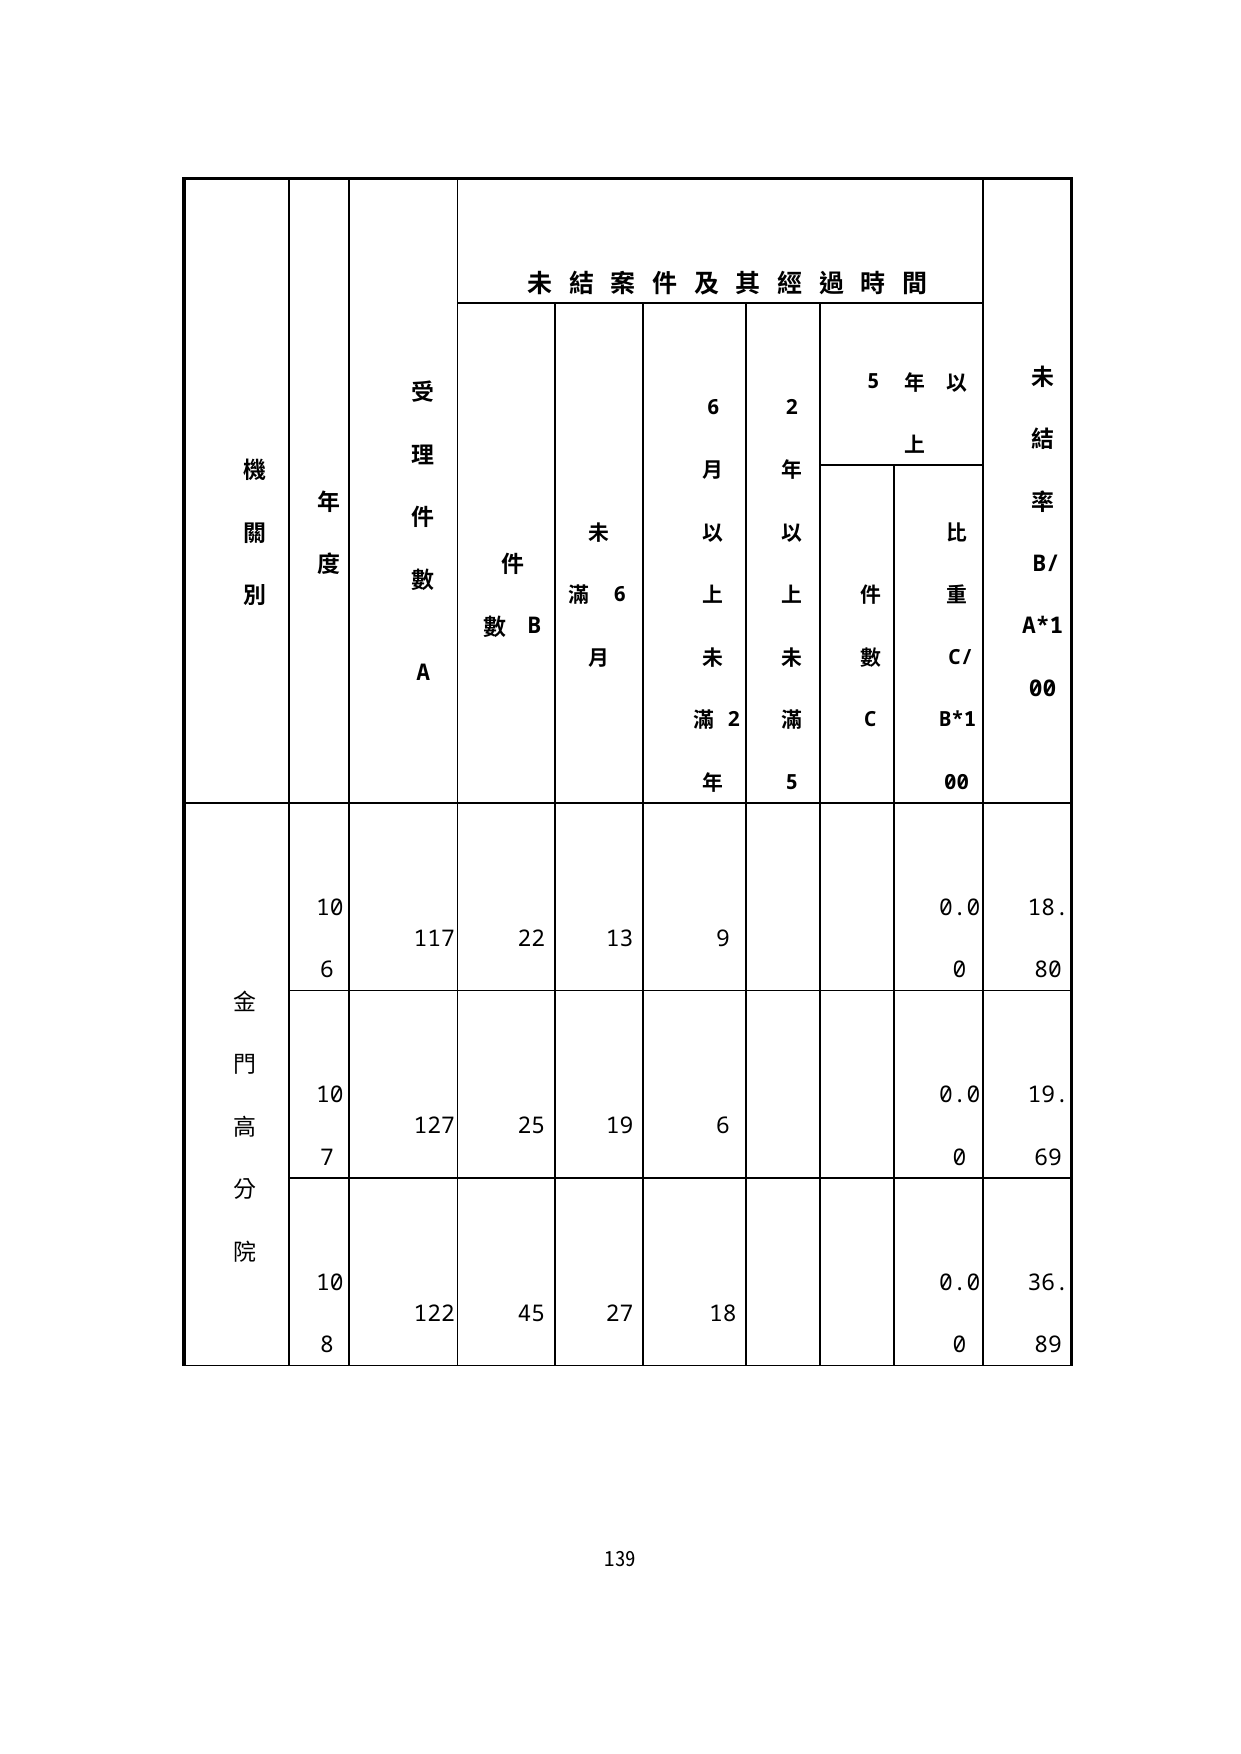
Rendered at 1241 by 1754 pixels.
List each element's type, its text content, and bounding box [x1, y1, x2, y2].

table_cell 0.00 [895, 1179, 982, 1365]
table_cell 6月以上未滿2年 [644, 304, 745, 802]
table_cell 金門高分院 [186, 804, 288, 1365]
table_cell 127 [350, 991, 457, 1177]
table_cell [821, 804, 893, 990]
table_header 未結率B/A*100 [984, 180, 1070, 802]
table_cell 122 [350, 1179, 457, 1365]
table_cell 18.80 [984, 804, 1070, 990]
table_header 未結案件及其經過時間 [458, 180, 982, 302]
table_cell 0.00 [895, 804, 982, 990]
table_cell 件數C [821, 466, 893, 802]
table_cell 比重C/B*100 [895, 466, 982, 802]
table_cell 106 [290, 804, 348, 990]
table_cell 36.89 [984, 1179, 1070, 1365]
table_cell 0.00 [895, 991, 982, 1177]
table_cell 107 [290, 991, 348, 1177]
table_cell 2年以上未滿5年 [747, 304, 819, 802]
table_cell 未滿6月 [556, 304, 642, 802]
table_cell 18 [644, 1179, 745, 1365]
table_header 機關別 [186, 180, 288, 802]
table_cell [821, 991, 893, 1177]
table_cell 9 [644, 804, 745, 990]
table_header 受理件數 A [350, 180, 457, 802]
table_cell 25 [458, 991, 554, 1177]
table_cell 19.69 [984, 991, 1070, 1177]
table_cell [747, 991, 819, 1177]
table_cell 5年以上 [821, 304, 982, 464]
table_cell 13 [556, 804, 642, 990]
table_cell 108 [290, 1179, 348, 1365]
table_cell 19 [556, 991, 642, 1177]
table_cell [821, 1179, 893, 1365]
table_cell [747, 804, 819, 990]
table_cell 6 [644, 991, 745, 1177]
table_header 年 度 [290, 180, 348, 802]
table_cell 27 [556, 1179, 642, 1365]
table_cell 22 [458, 804, 554, 990]
table_cell 件數B [458, 304, 554, 802]
table_cell [747, 1179, 819, 1365]
table_cell 45 [458, 1179, 554, 1365]
table_cell 117 [350, 804, 457, 990]
